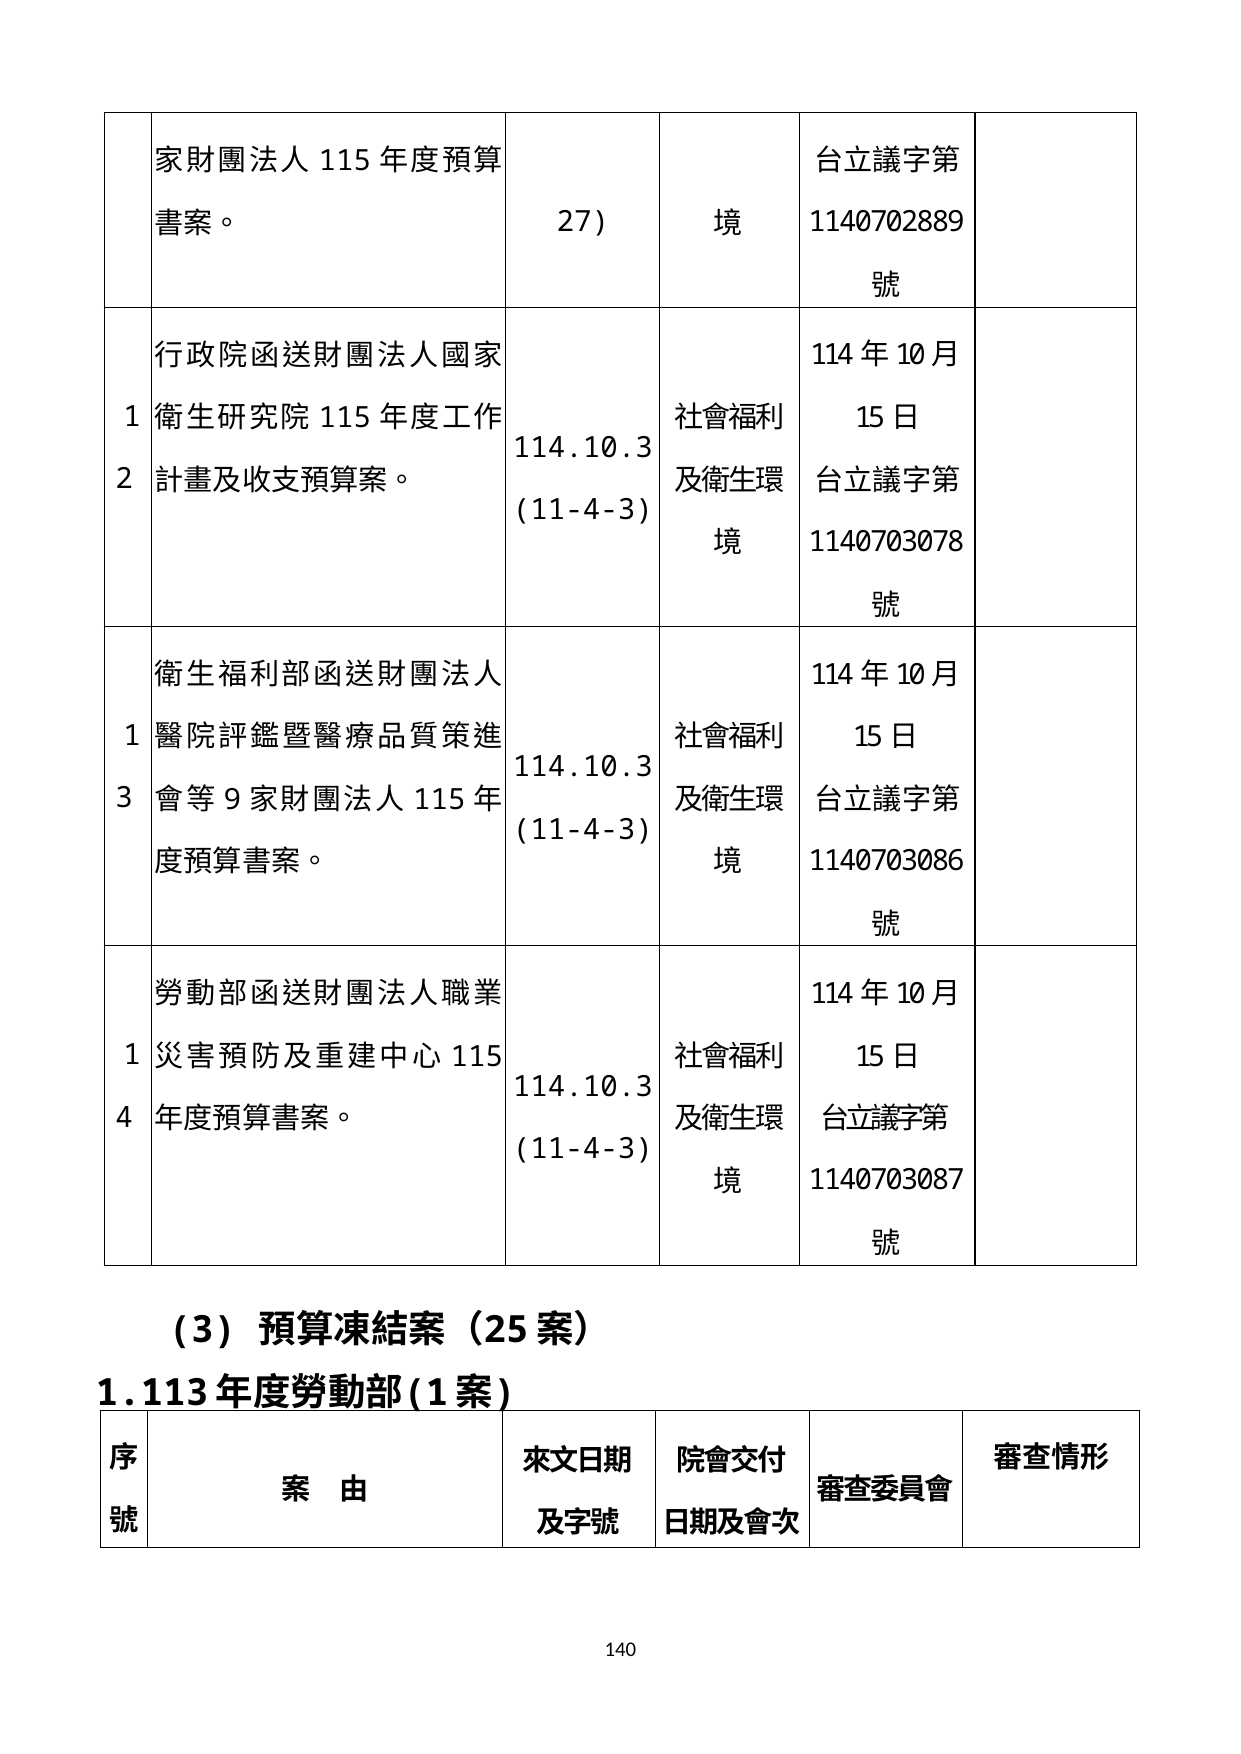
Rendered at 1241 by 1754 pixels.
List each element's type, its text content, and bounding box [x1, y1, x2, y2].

table_cell [976, 946, 1136, 1265]
table_cell 家財團法人115年度預算書案。 [152, 113, 505, 307]
table_cell 台立議字第1140702889號 [800, 113, 974, 307]
table_cell [976, 627, 1136, 945]
table_cell 114年10月15日 台立議字第1140703078號 [800, 308, 974, 626]
table_header 院會交付 日期及會次 [656, 1411, 809, 1547]
table_cell 社會福利及衛生環境 [660, 627, 799, 945]
table_cell 114.10.3 (11-4-3) [506, 308, 659, 626]
table_cell [976, 113, 1136, 307]
list 預算凍結案（25案） [168, 1284, 1122, 1347]
table_header 序號 [101, 1411, 147, 1547]
table_cell 27) [506, 113, 659, 307]
table_cell 114.10.3 (11-4-3) [506, 946, 659, 1265]
table_header 審查委員會 [810, 1411, 962, 1547]
table_cell 境 [660, 113, 799, 307]
table_cell [105, 946, 151, 1265]
table_cell 社會福利及衛生環境 [660, 308, 799, 626]
table_cell [105, 308, 151, 626]
table_cell 勞動部函送財團法人職業災害預防及重建中心115年度預算書案。 [152, 946, 505, 1265]
table_cell [976, 308, 1136, 626]
table_cell 行政院函送財團法人國家衛生研究院115年度工作計畫及收支預算案。 [152, 308, 505, 626]
table_cell 衛生福利部函送財團法人醫院評鑑暨醫療品質策進會等9家財團法人115年度預算書案。 [152, 627, 505, 945]
table_cell 114.10.3 (11-4-3) [506, 627, 659, 945]
table_cell 114年10月15日 台立議字第1140703087號 [800, 946, 974, 1265]
list 113年度勞動部(1案) [24, 1347, 1122, 1409]
table_header 審查情形 [963, 1411, 1139, 1547]
table_cell 114年10月15日 台立議字第1140703086號 [800, 627, 974, 945]
table_cell [105, 113, 151, 307]
table_header 來文日期 及字號 [503, 1411, 655, 1547]
table_cell [105, 627, 151, 945]
table_header 案 由 [148, 1411, 502, 1547]
table_cell 社會福利及衛生環境 [660, 946, 799, 1265]
